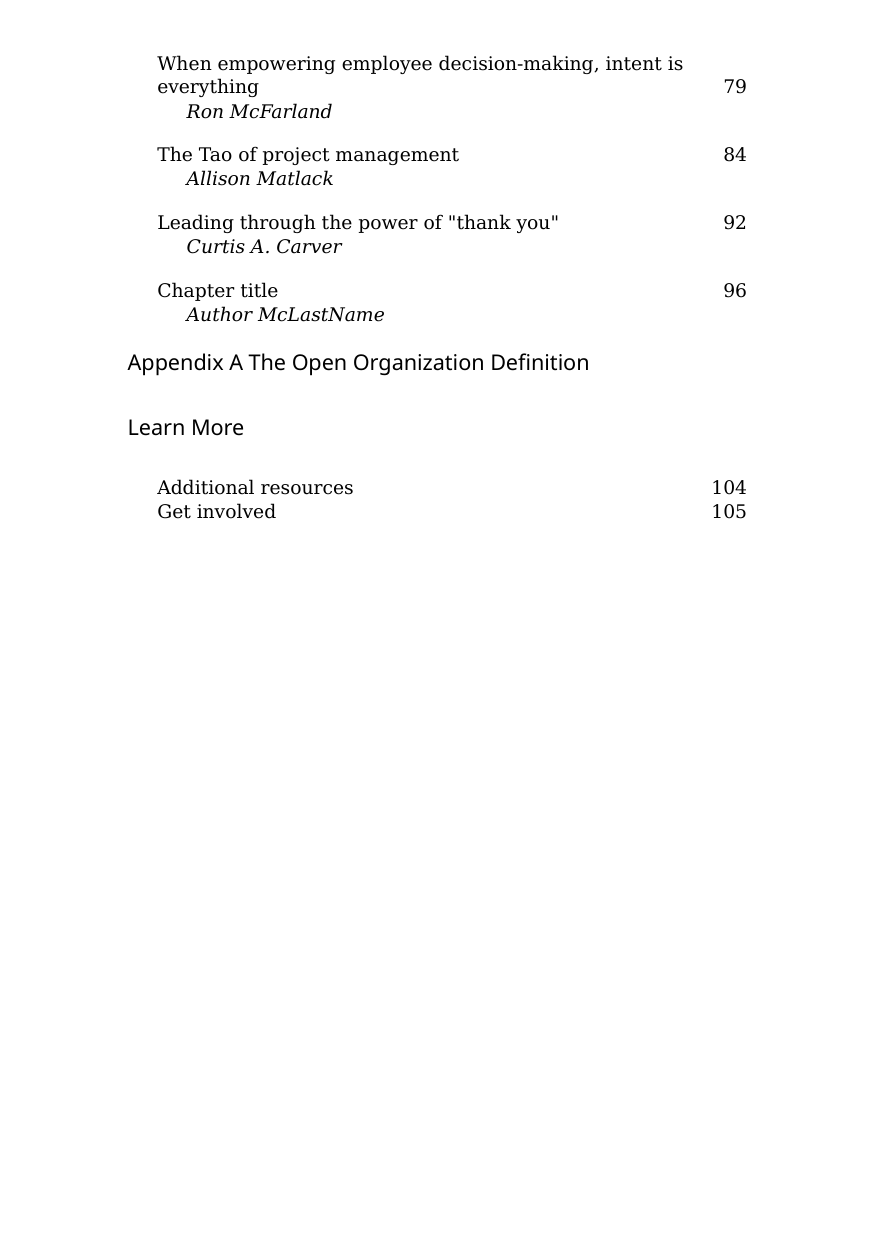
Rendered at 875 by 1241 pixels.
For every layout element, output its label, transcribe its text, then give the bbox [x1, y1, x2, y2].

text Ron McFarland [186, 101, 747, 144]
text Leading through the power of "thank you" 92 [157, 212, 747, 234]
text Get involved 105 [157, 501, 747, 523]
text Additional resources 104 [157, 477, 747, 499]
text The Tao of project management 84 [157, 144, 747, 166]
text When empowering employee decision-making, intent is everything 79 [157, 52, 747, 98]
text Curtis A. Carver [186, 236, 747, 280]
text Chapter title 96 [157, 280, 747, 302]
text Allison Matlack [186, 168, 747, 212]
text Learn More [127, 412, 747, 474]
text Appendix A The Open Organization Definition [127, 348, 747, 409]
text Author McLastName [186, 304, 747, 348]
